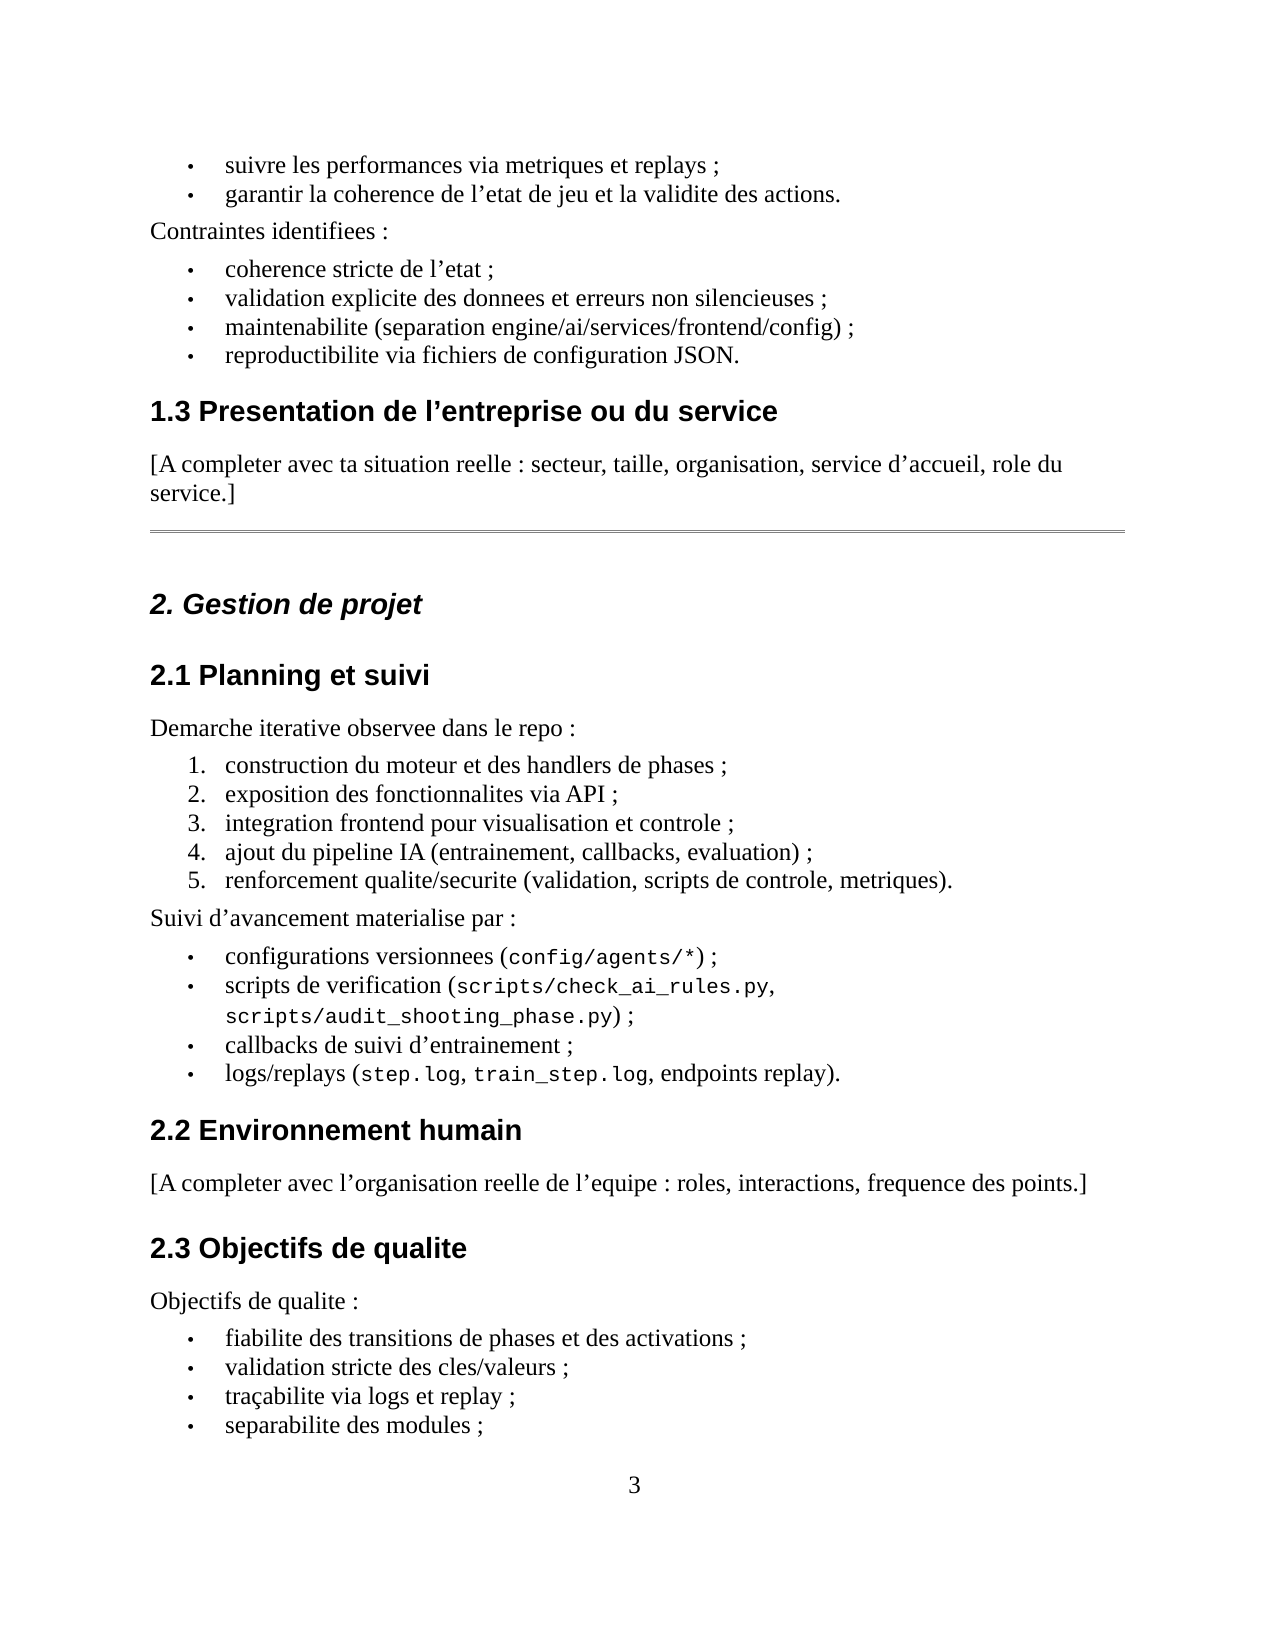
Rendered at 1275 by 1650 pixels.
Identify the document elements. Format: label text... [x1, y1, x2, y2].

subtitle 1.3 Presentation de l’entreprise ou du service [150, 394, 1125, 428]
text Objectifs de qualite : [150, 1286, 1125, 1314]
list validation explicite des donnees et erreurs non silencieuses ; [187, 283, 1125, 312]
list renforcement qualite/securite (validation, scripts de controle, metriques). [187, 866, 1125, 894]
list suivre les performances via metriques et replays ; [187, 150, 1125, 179]
list construction du moteur et des handlers de phases ; [187, 751, 1125, 779]
subtitle 2.3 Objectifs de qualite [150, 1231, 1125, 1264]
list integration frontend pour visualisation et controle ; [187, 808, 1125, 837]
text [A completer avec ta situation reelle : secteur, taille, organisation, service d’accueil, role du service.] [150, 449, 1125, 507]
list traçabilite via logs et replay ; [187, 1381, 1125, 1410]
list coherence stricte de l’etat ; [187, 254, 1125, 283]
list separabilite des modules ; [187, 1410, 1125, 1438]
list maintenabilite (separation engine/ai/services/frontend/config) ; [187, 312, 1125, 340]
list validation stricte des cles/valeurs ; [187, 1352, 1125, 1381]
list scripts de verification (scripts/check_ai_rules.py, scripts/audit_shooting_phase.py) ; [187, 971, 1125, 1030]
text Contraintes identifiees : [150, 216, 1125, 245]
text [A completer avec l’organisation reelle de l’equipe : roles, interactions, frequence des points.] [150, 1168, 1125, 1197]
list exposition des fonctionnalites via API ; [187, 779, 1125, 808]
subtitle 2. Gestion de projet [150, 587, 1125, 620]
list logs/replays (step.log, train_step.log, endpoints replay). [187, 1058, 1125, 1088]
text Demarche iterative observee dans le repo : [150, 713, 1125, 742]
subtitle 2.2 Environnement humain [150, 1113, 1125, 1147]
list fiabilite des transitions de phases et des activations ; [187, 1323, 1125, 1352]
list ajout du pipeline IA (entrainement, callbacks, evaluation) ; [187, 837, 1125, 866]
text Suivi d’avancement materialise par : [150, 903, 1125, 932]
list reproductibilite via fichiers de configuration JSON. [187, 340, 1125, 369]
subtitle 2.1 Planning et suivi [150, 658, 1125, 691]
list configurations versionnees (config/agents/*) ; [187, 941, 1125, 971]
list callbacks de suivi d’entrainement ; [187, 1030, 1125, 1058]
list garantir la coherence de l’etat de jeu et la validite des actions. [187, 179, 1125, 207]
